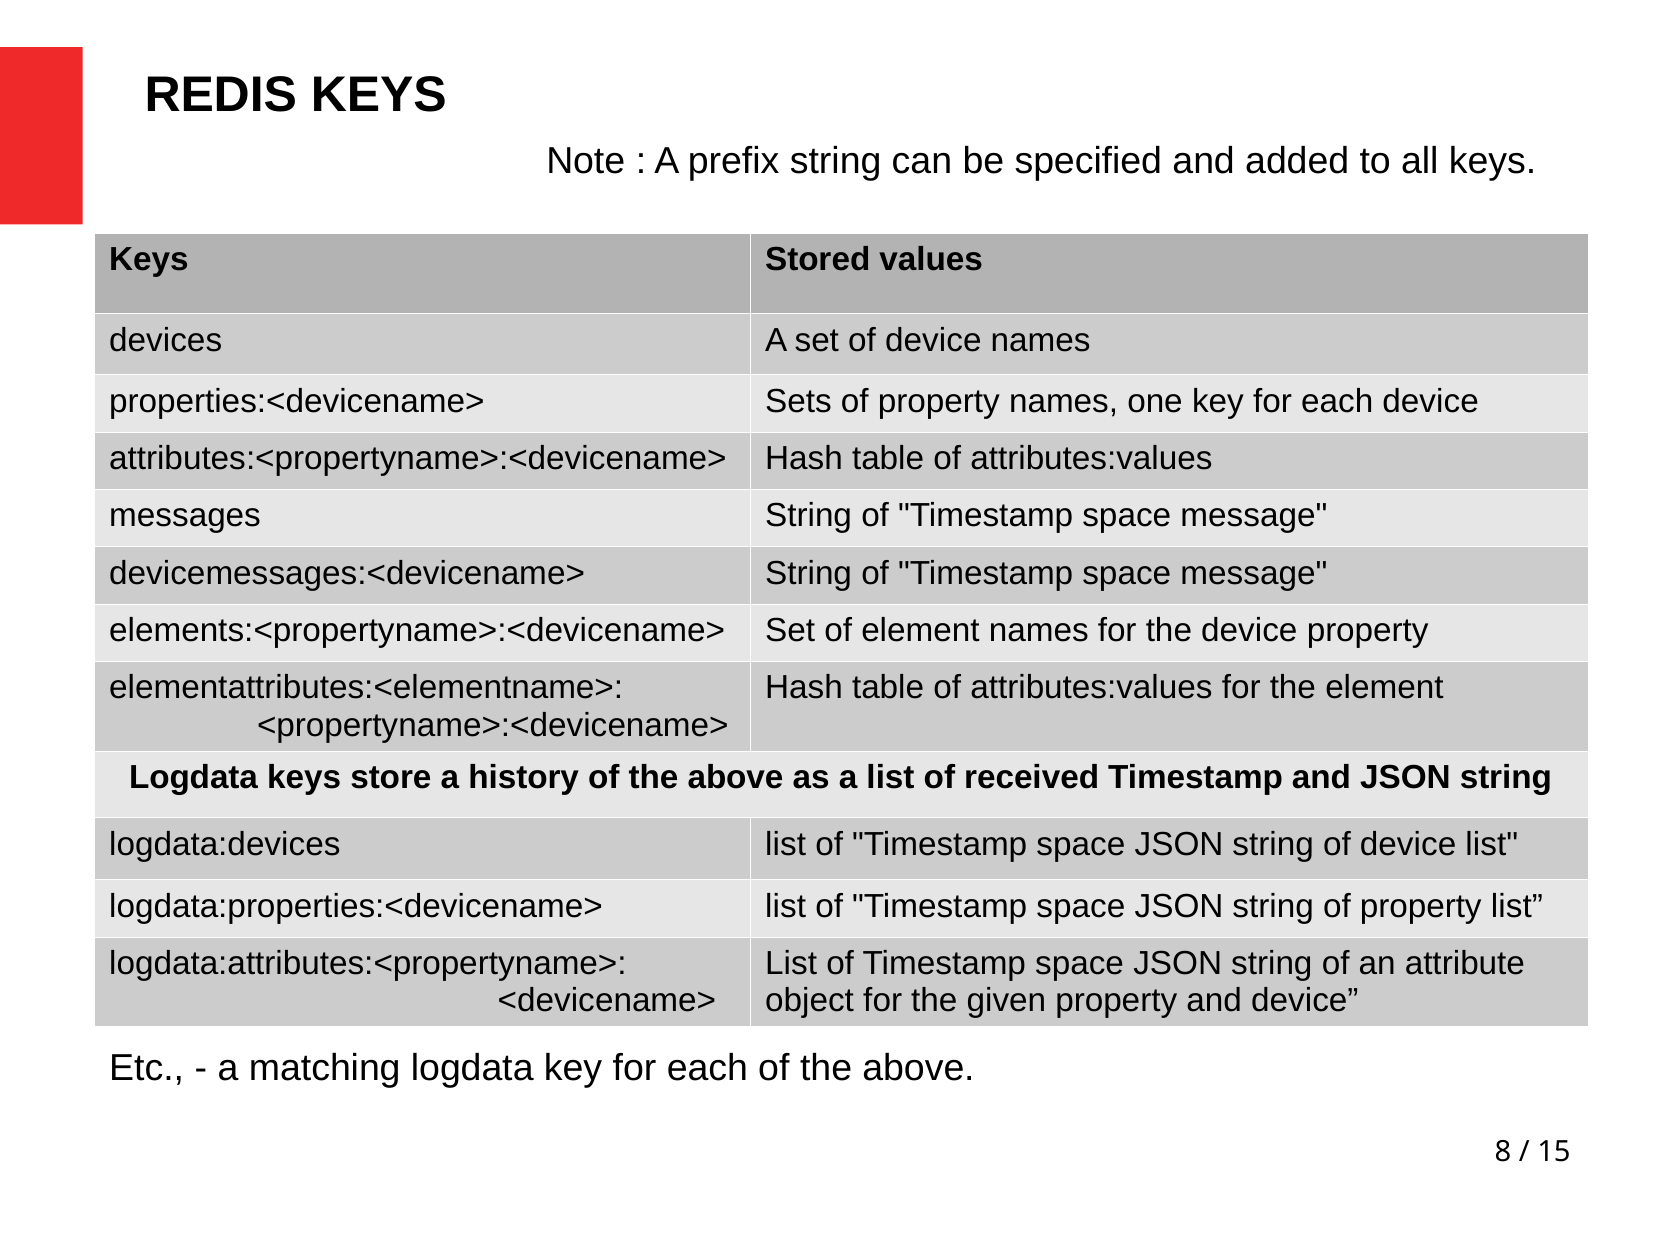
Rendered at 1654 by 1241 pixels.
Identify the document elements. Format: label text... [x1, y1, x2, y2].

table_cell Set of element names for the device property [751, 605, 1588, 661]
table_header Keys [95, 234, 750, 313]
table_cell Hash table of attributes:values for the element [751, 662, 1588, 751]
table_cell logdata:attributes:<propertyname>: <devicename> [95, 938, 750, 1026]
table_cell devicemessages:<devicename> [95, 547, 750, 604]
table_cell Logdata keys store a history of the above as a list of received Timestamp and JSON string [95, 752, 1588, 817]
table_cell List of Timestamp space JSON string of an attribute object for the given property and device” [751, 938, 1588, 1026]
table_cell logdata:properties:<devicename> [95, 880, 750, 937]
table_cell logdata:devices [95, 818, 750, 879]
table_cell String of "Timestamp space message" [751, 547, 1588, 604]
table_cell Hash table of attributes:values [751, 433, 1588, 489]
table_cell elements:<propertyname>:<devicename> [95, 605, 750, 661]
table_header Stored values [751, 234, 1588, 313]
text_box Etc., - a matching logdata key for each of the above. [94, 1039, 1099, 1097]
table_cell attributes:<propertyname>:<devicename> [95, 433, 750, 489]
table_cell Sets of property names, one key for each device [751, 375, 1588, 432]
table_cell list of "Timestamp space JSON string of device list" [751, 818, 1588, 879]
text_box Note : A prefix string can be specified and added to all keys. [531, 132, 1571, 201]
table_cell String of "Timestamp space message" [751, 490, 1588, 546]
table_cell messages [95, 490, 750, 546]
table_cell devices [95, 314, 750, 374]
table_cell A set of device names [751, 314, 1588, 374]
text_box REDIS KEYS [129, 59, 839, 130]
table_cell properties:<devicename> [95, 375, 750, 432]
table_cell list of "Timestamp space JSON string of property list” [751, 880, 1588, 937]
table_cell elementattributes:<elementname>: <propertyname>:<devicename> [95, 662, 750, 751]
